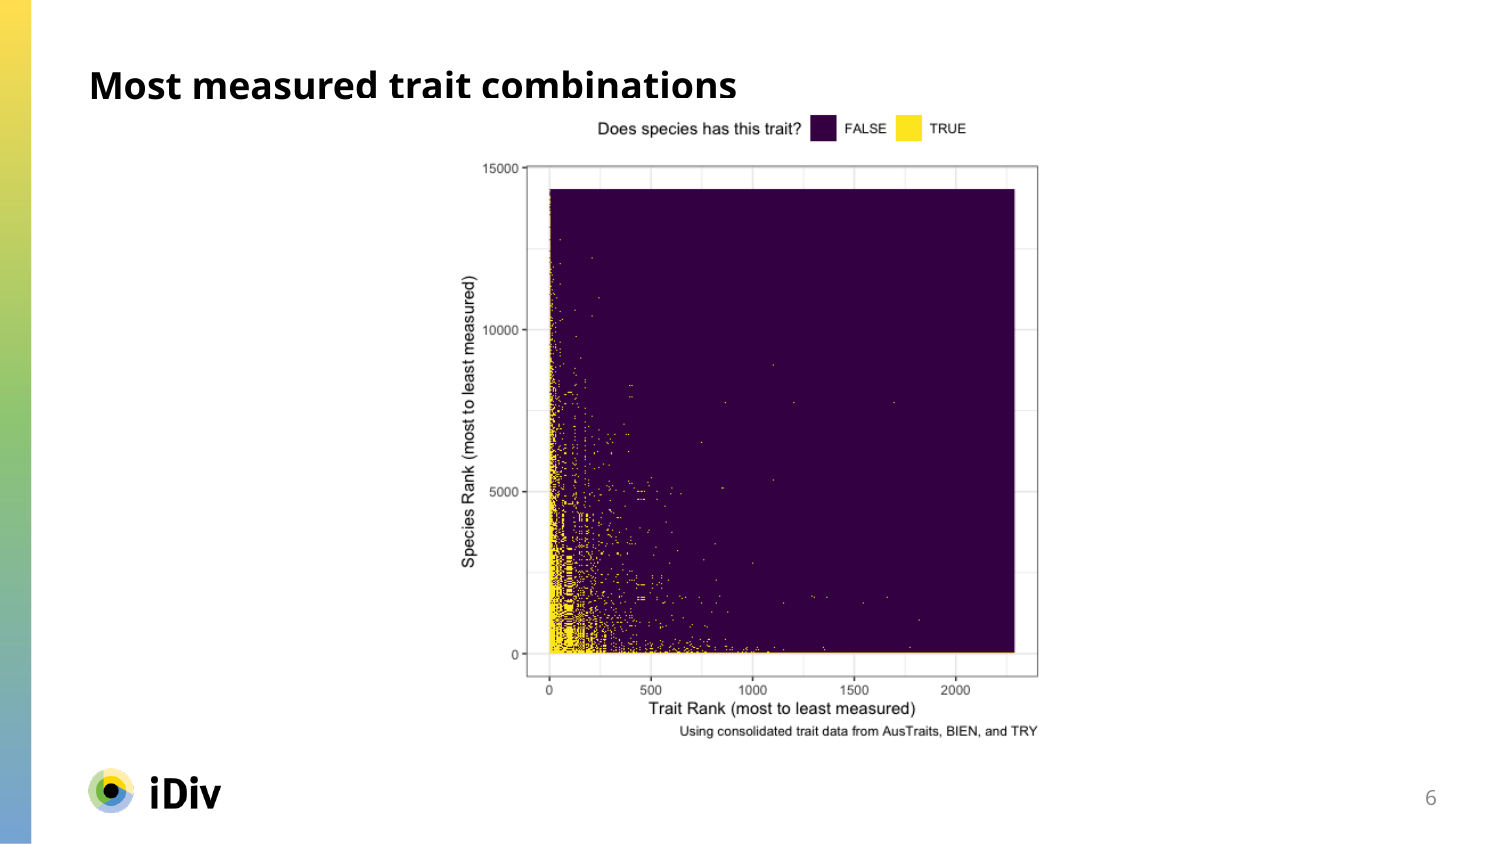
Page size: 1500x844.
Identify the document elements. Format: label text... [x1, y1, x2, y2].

picture [0, 0, 1500, 844]
list Most measured trait combinations [88, 61, 1437, 157]
slide_number [1240, 767, 1437, 813]
